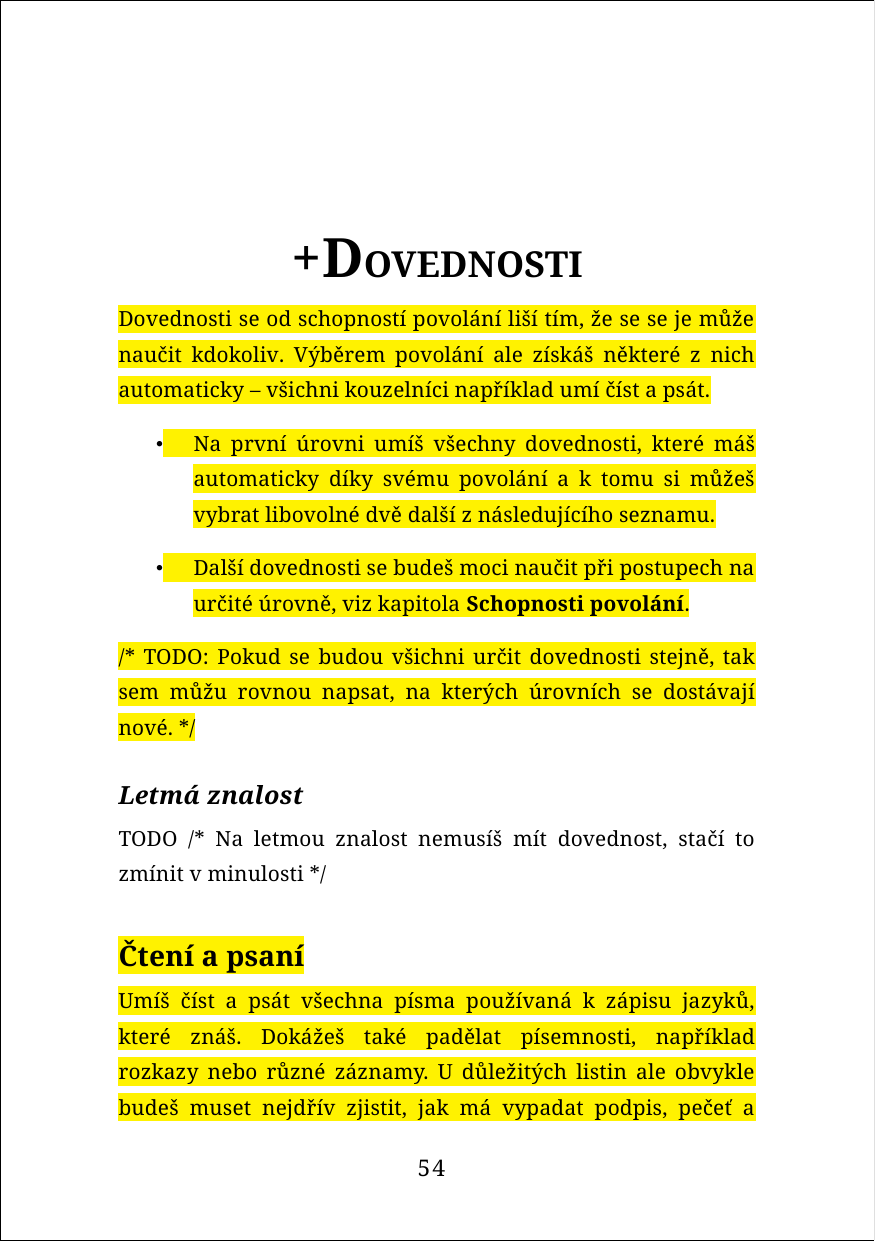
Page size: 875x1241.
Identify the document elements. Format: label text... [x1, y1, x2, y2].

text Umíš číst a psát všechna písma používaná k zápisu jazyků, které znáš. Dokážeš také padělat písemnosti, například rozkazy nebo různé záznamy. U důležitých listin ale obvykle budeš muset nejdřív zjistit, jak má vypadat podpis, pečeť a [118, 986, 756, 1121]
subtitle Letmá znalost [118, 778, 756, 812]
list Další dovednosti se budeš moci naučit při postupech na určité úrovně, viz kapitola Schopnosti povolání. [156, 553, 756, 617]
text TODO /* Na letmou znalost nemusíš mít dovednost, stačí to zmínit v minulosti */ [118, 824, 756, 888]
subtitle +Dovednosti [118, 219, 756, 293]
text /* TODO: Pokud se budou všichni určit dovednosti stejně, tak sem můžu rovnou napsat, na kterých úrovních se dostávají nové. */ [118, 642, 756, 741]
subtitle Čtení a psaní [118, 936, 756, 974]
list Na první úrovni umíš všechny dovednosti, které máš automaticky díky svému povolání a k tomu si můžeš vybrat libovolné dvě další z následujícího seznamu. [156, 429, 756, 528]
text Dovednosti se od schopností povolání liší tím, že se se je může naučit kdokoliv. Výběrem povolání ale získáš některé z nich automaticky – všichni kouzelníci například umí číst a psát. [118, 304, 756, 404]
